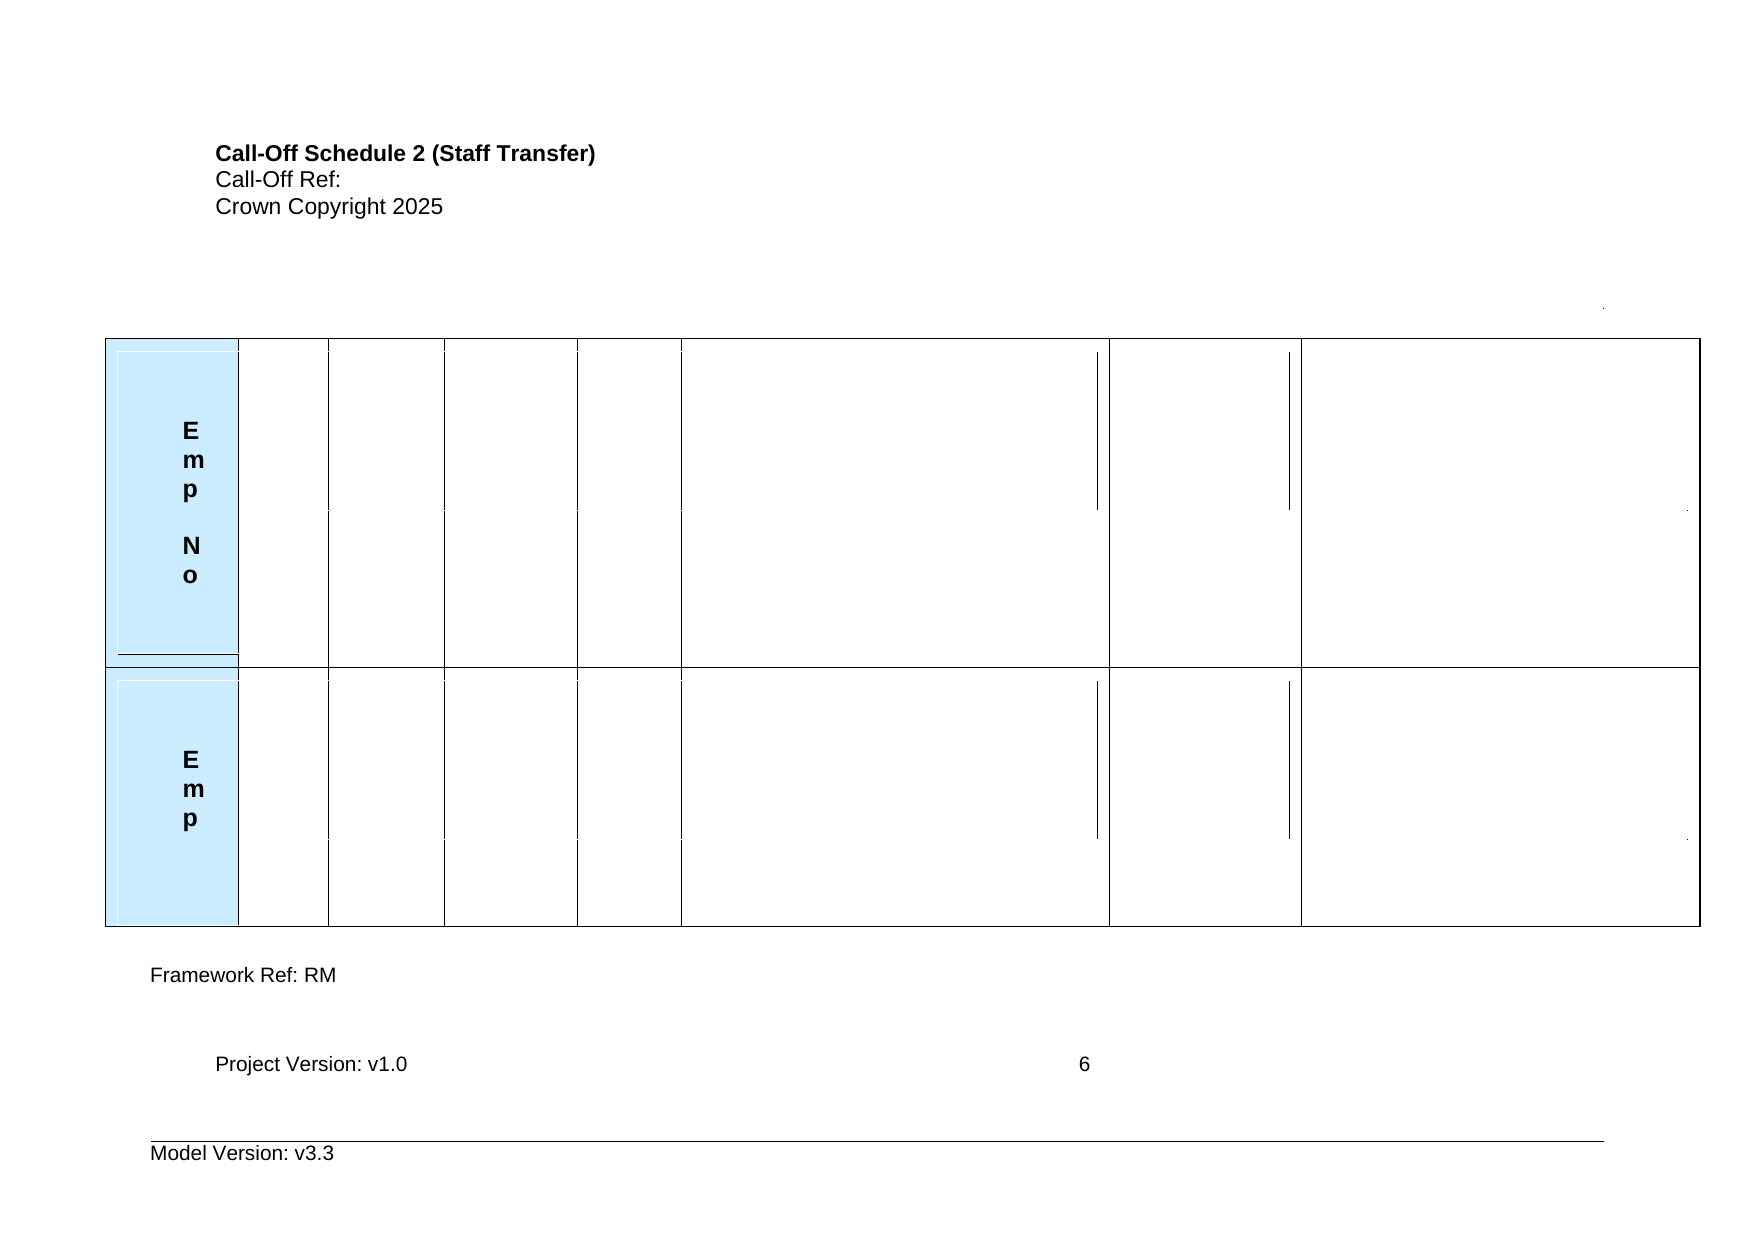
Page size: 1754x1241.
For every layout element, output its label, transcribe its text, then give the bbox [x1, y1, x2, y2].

table_cell [578, 352, 589, 510]
table_cell [694, 681, 722, 839]
table_cell [723, 681, 1096, 839]
table_cell [578, 681, 589, 839]
table_cell [445, 681, 457, 839]
table_cell [250, 840, 328, 926]
table_cell [239, 339, 328, 351]
table_cell [329, 339, 444, 351]
table_cell [342, 352, 382, 510]
table_cell [445, 511, 577, 667]
table_cell [682, 339, 1109, 667]
table_cell [329, 511, 444, 667]
table_cell [329, 840, 444, 926]
table_cell [342, 681, 382, 839]
table_cell [458, 352, 473, 510]
table_cell [682, 681, 693, 839]
table_cell [578, 511, 681, 667]
table_cell [329, 681, 341, 839]
table_cell [250, 681, 328, 839]
table_cell [591, 681, 681, 839]
table_cell [329, 352, 341, 510]
table_cell [383, 681, 444, 839]
table_cell [1302, 339, 1699, 667]
table_cell [239, 668, 328, 680]
table_cell [445, 352, 457, 510]
table_cell Emp [106, 668, 238, 926]
table_cell [458, 681, 473, 839]
table_cell [383, 352, 444, 510]
table_cell [578, 668, 681, 680]
table_cell [1110, 339, 1301, 667]
table_cell [329, 668, 444, 680]
table_cell [1110, 668, 1301, 926]
table_cell [445, 668, 577, 680]
table_cell [682, 352, 693, 510]
table_cell [474, 352, 577, 510]
table_cell [723, 352, 1096, 510]
table_cell [239, 681, 249, 925]
table_cell [591, 352, 681, 510]
table_cell [682, 668, 1109, 926]
table_cell [474, 681, 577, 839]
table_cell [578, 339, 681, 351]
table_cell [239, 511, 328, 667]
table_cell [1302, 668, 1699, 926]
table_cell Emp No [106, 339, 238, 667]
table_cell [445, 339, 577, 351]
table_cell [239, 352, 249, 653]
table_cell [578, 840, 681, 926]
table_cell [694, 352, 722, 510]
table_cell [445, 840, 577, 926]
table_cell [250, 352, 328, 510]
